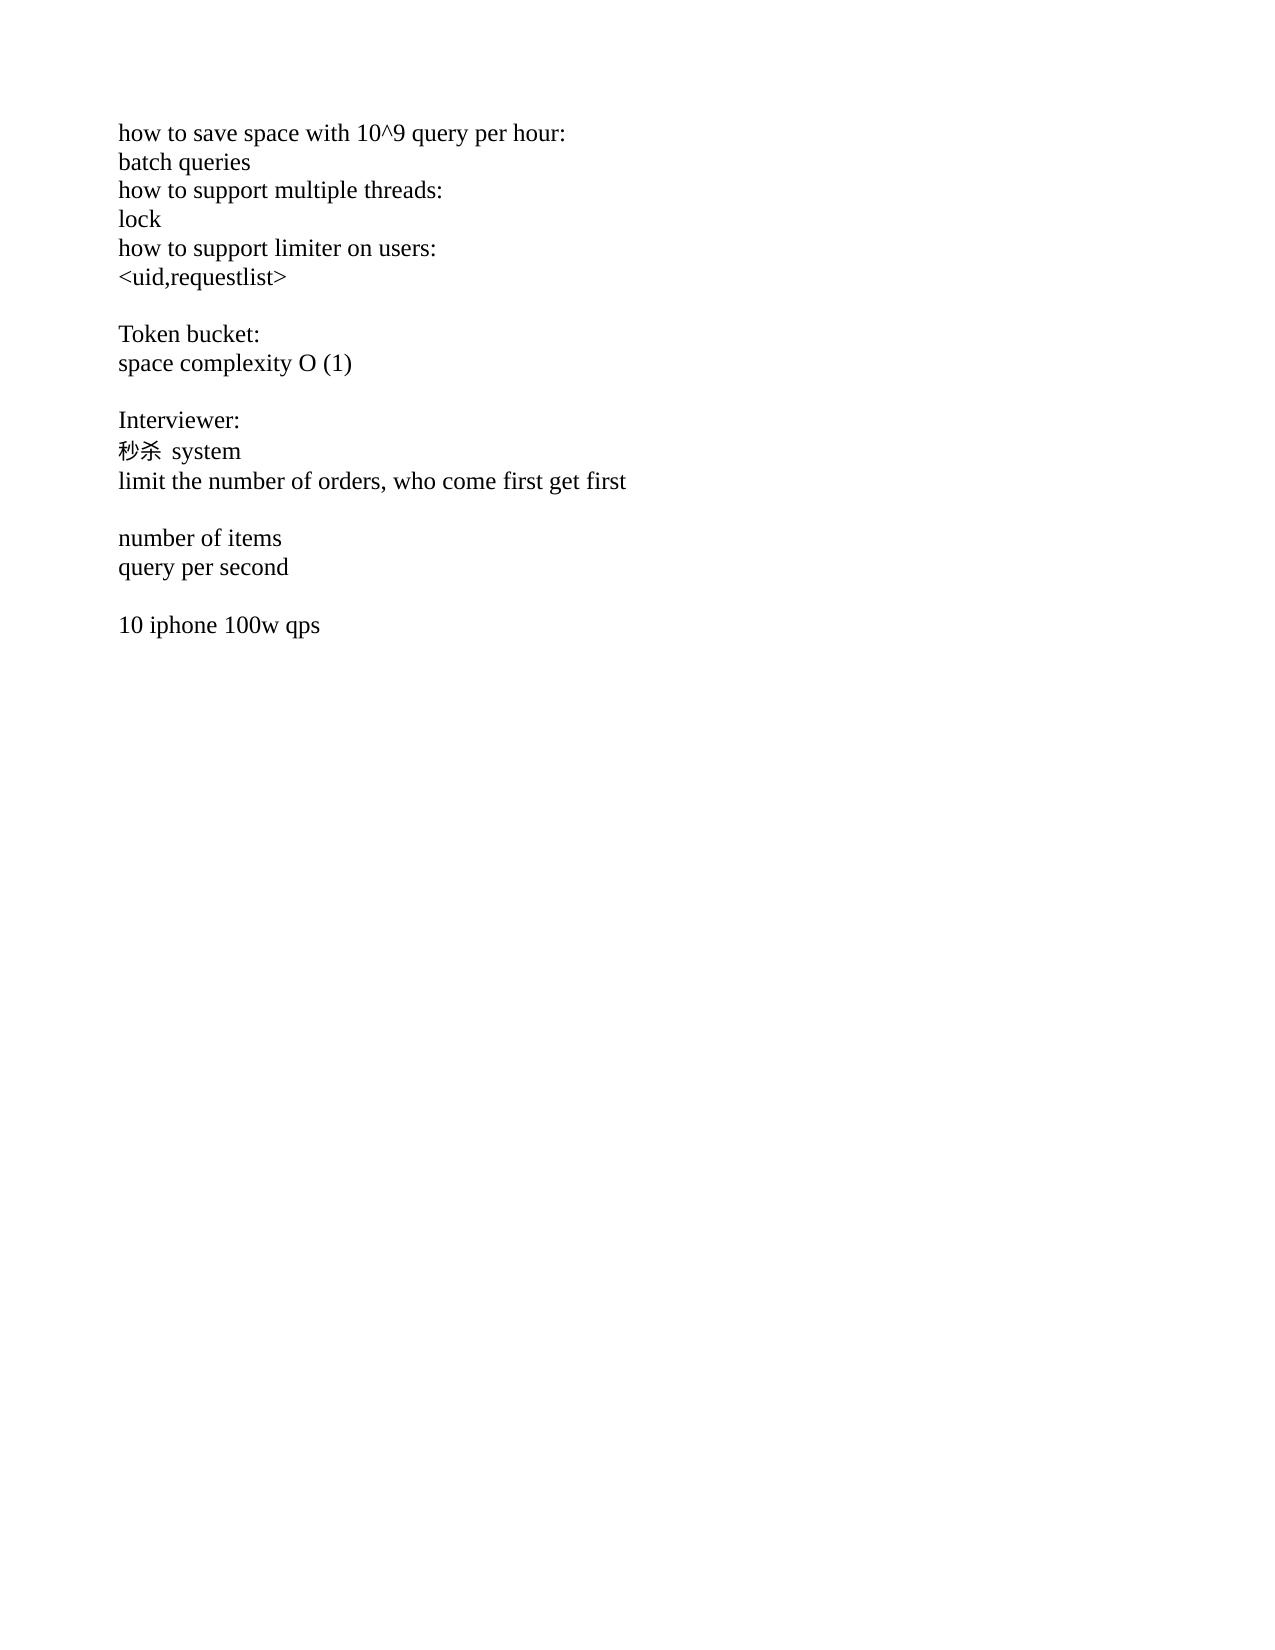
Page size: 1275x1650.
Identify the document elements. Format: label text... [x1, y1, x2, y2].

text query per second [118, 552, 1157, 581]
text Token bucket: [118, 319, 1157, 348]
text how to save space with 10^9 query per hour: [118, 118, 1157, 147]
text Interviewer: [118, 406, 1157, 434]
text space complexity O (1) [118, 348, 1157, 377]
text number of items [118, 523, 1157, 552]
text 10 iphone 100w qps [118, 610, 1157, 638]
text how to support multiple threads: [118, 176, 1157, 204]
text limit the number of orders, who come first get first [118, 466, 1157, 495]
text batch queries [118, 147, 1157, 176]
text 秒杀 system [118, 434, 1157, 466]
text lock [118, 204, 1157, 233]
text how to support limiter on users: [118, 233, 1157, 262]
text <uid,requestlist> [118, 262, 1157, 291]
